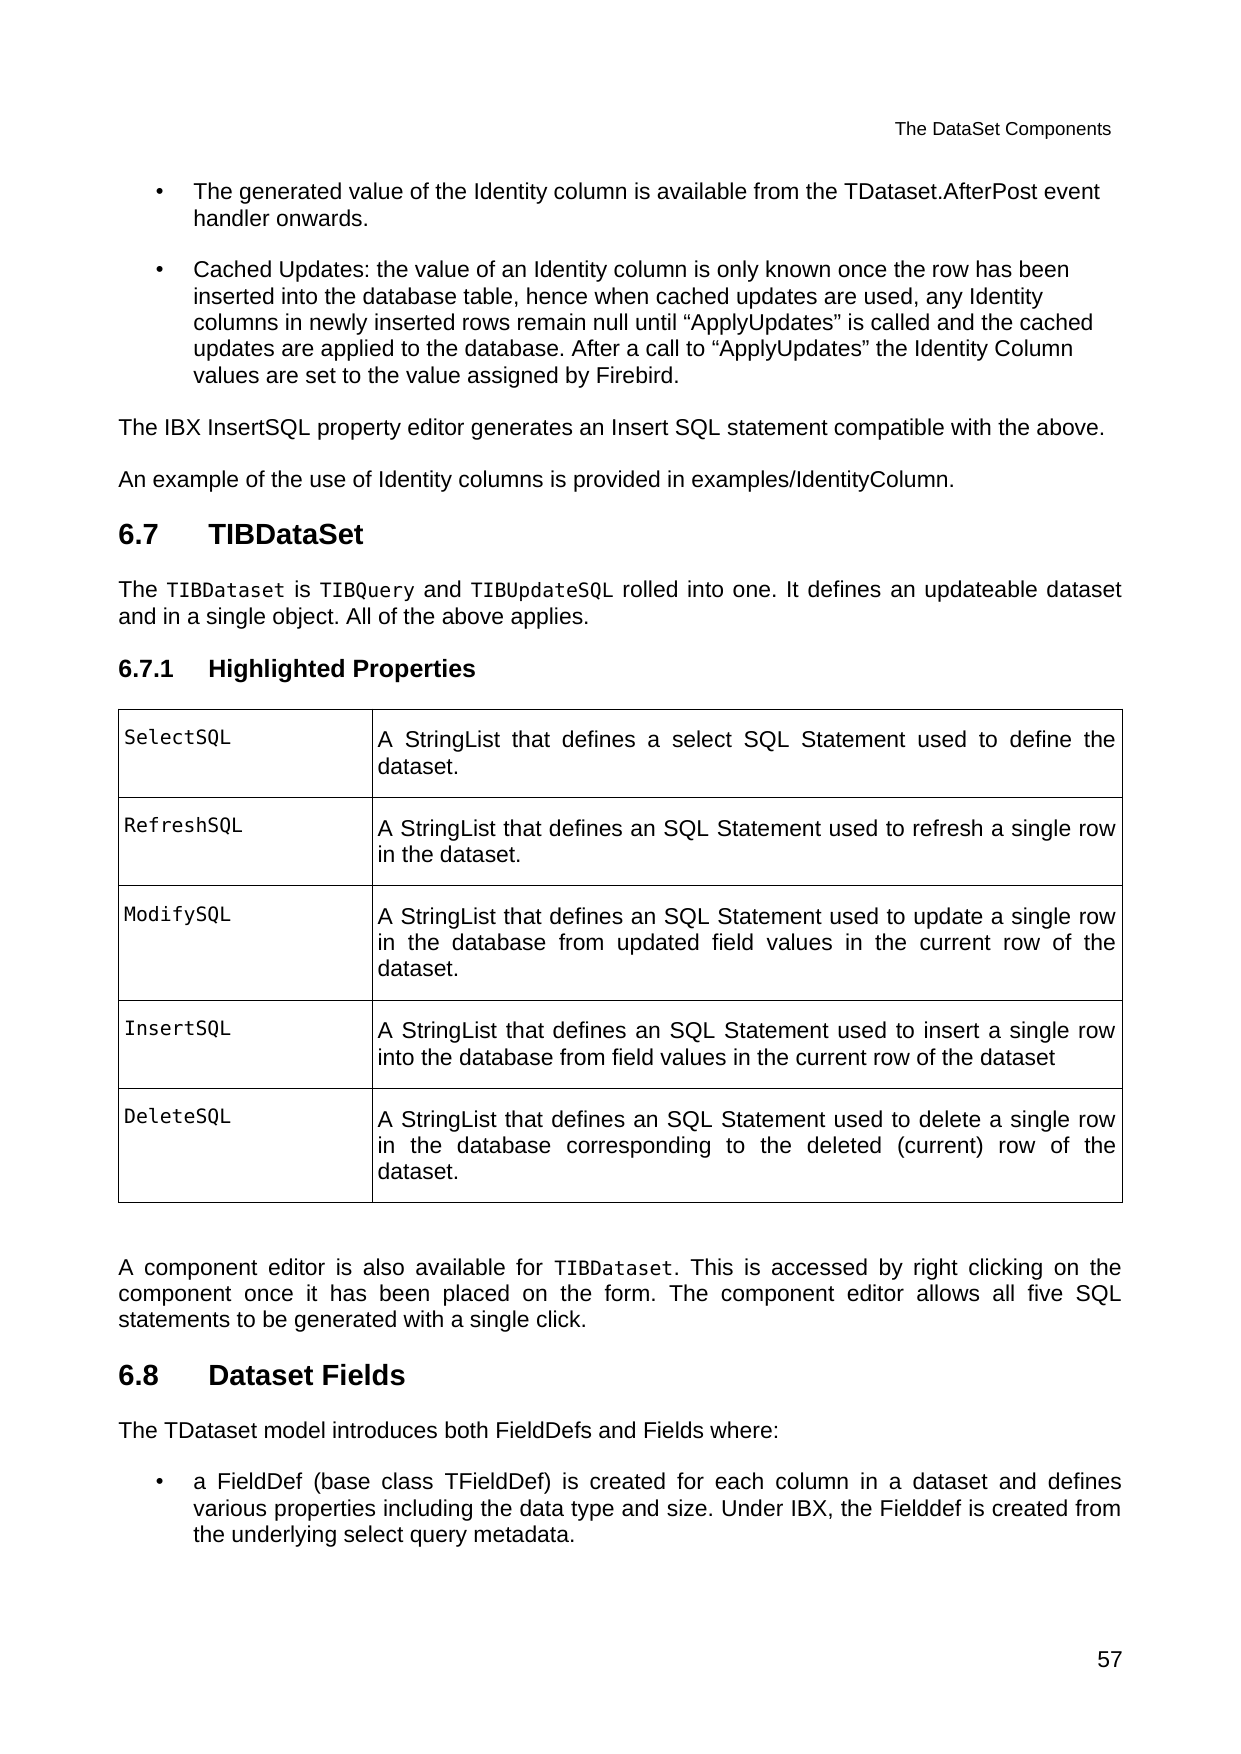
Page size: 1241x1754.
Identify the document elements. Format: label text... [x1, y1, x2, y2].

subtitle Dataset Fields [118, 1358, 1122, 1391]
subtitle Highlighted Properties [118, 654, 1122, 683]
list The generated value of the Identity column is available from the TDataset.AfterPost event handler onwards. [156, 178, 1122, 231]
list a FieldDef (base class TFieldDef) is created for each column in a dataset and defines various properties including the data type and size. Under IBX, the Fielddef is created from the underlying select query metadata. [156, 1468, 1122, 1547]
table_header A StringList that defines a select SQL Statement used to define the dataset. [373, 710, 1122, 797]
table_cell InsertSQL [119, 1001, 372, 1088]
table_cell A StringList that defines an SQL Statement used to insert a single row into the database from field values in the current row of the dataset [373, 1001, 1122, 1088]
text The TIBDataset is TIBQuery and TIBUpdateSQL rolled into one. It defines an updateable dataset and in a single object. All of the above applies. [118, 576, 1122, 629]
table_cell A StringList that defines an SQL Statement used to update a single row in the database from updated field values in the current row of the dataset. [373, 886, 1122, 999]
text A component editor is also available for TIBDataset. This is accessed by right clicking on the component once it has been placed on the form. The component editor allows all five SQL statements to be generated with a single click. [118, 1254, 1122, 1333]
table_cell ModifySQL [119, 886, 372, 999]
table_cell RefreshSQL [119, 798, 372, 885]
subtitle TIBDataSet [118, 517, 1122, 551]
text The IBX InsertSQL property editor generates an Insert SQL statement compatible with the above. [118, 414, 1122, 440]
text The TDataset model introduces both FieldDefs and Fields where: [118, 1417, 1122, 1443]
text An example of the use of Identity columns is provided in examples/IdentityColumn. [118, 466, 1122, 492]
table_cell DeleteSQL [119, 1089, 372, 1202]
table_cell A StringList that defines an SQL Statement used to refresh a single row in the dataset. [373, 798, 1122, 885]
list Cached Updates: the value of an Identity column is only known once the row has been inserted into the database table, hence when cached updates are used, any Identity columns in newly inserted rows remain null until “ApplyUpdates” is called and the cached updates are applied to the database. After a call to “ApplyUpdates” the Identity Column values are set to the value assigned by Firebird. [156, 256, 1122, 388]
table_header SelectSQL [119, 710, 372, 797]
table_cell A StringList that defines an SQL Statement used to delete a single row in the database corresponding to the deleted (current) row of the dataset. [373, 1089, 1122, 1202]
